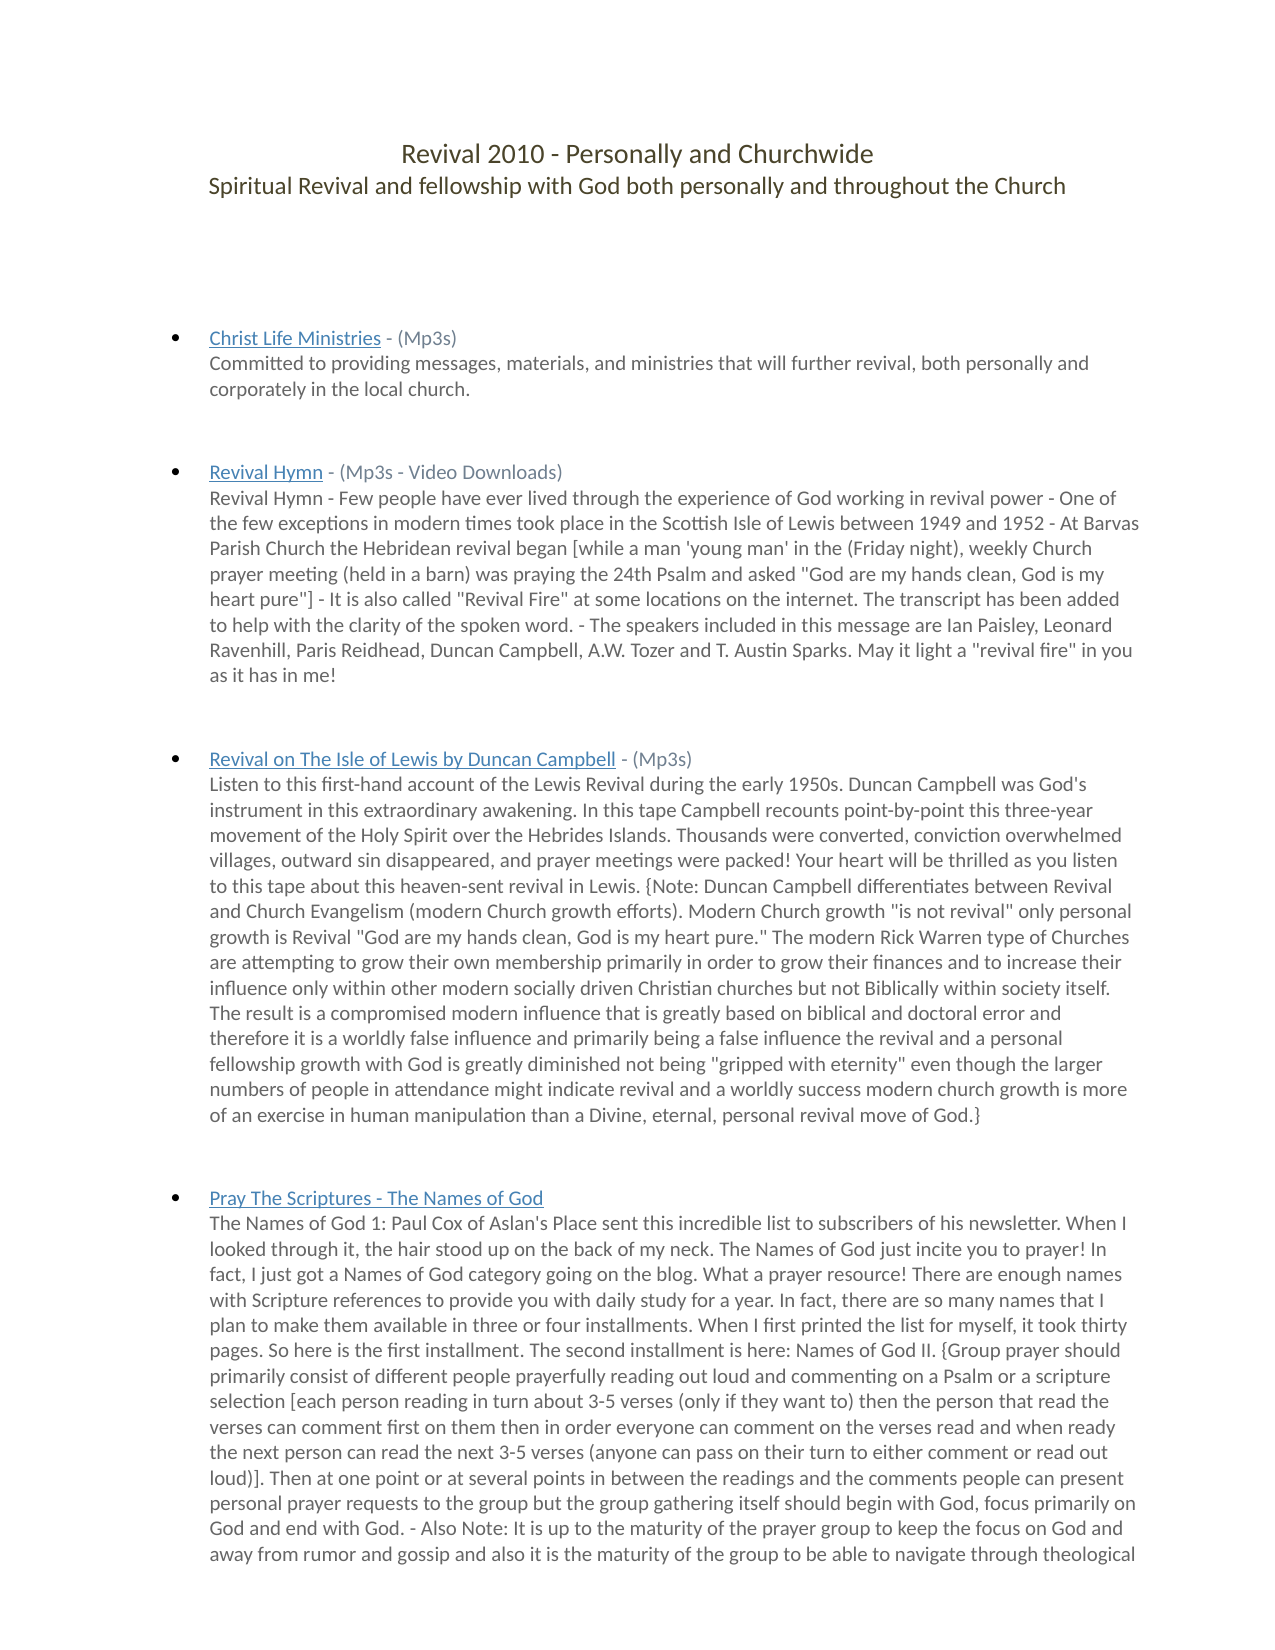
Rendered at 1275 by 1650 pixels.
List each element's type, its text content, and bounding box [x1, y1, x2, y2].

table_header Revival 2010 - Personally and Churchwide Spiritual Revival and fellowship with God both personally and throughout the Church [131, 104, 1144, 293]
table_cell Christ Life Ministries - (Mp3s) Committed to providing messages, materials, and ministries that will further revival, both personally and corporately in the local church. Revival Hymn - (Mp3s - Video Downloads) Revival Hymn - Few people have ever lived through the experience of God working in revival power - One of the few exceptions in modern times took place in the Scottish Isle of Lewis between 1949 and 1952 - At Barvas Parish Church the Hebridean revival began [while a man 'young man' in the (Friday night), weekly Church prayer meeting (held in a barn) was praying the 24th Psalm and asked "God are my hands clean, God is my heart pure"] - It is also called "Revival Fire" at some locations on the internet. The transcript has been added to help with the clarity of the spoken word. - The speakers included in this message are Ian Paisley, Leonard Ravenhill, Paris Reidhead, Duncan Campbell, A.W. Tozer and T. Austin Sparks. May it light a "revival fire" in you as it has in me! Revival on The Isle of Lewis by Duncan Campbell - (Mp3s) Listen to this first-hand account of the Lewis Revival during the early 1950s. Duncan Campbell was God's instrument in this extraordinary awakening. In this tape Campbell recounts point-by-point this three-year movement of the Holy Spirit over the Hebrides Islands. Thousands were converted, conviction overwhelmed villages, outward sin disappeared, and prayer meetings were packed! Your heart will be thrilled as you listen to this tape about this heaven-sent revival in Lewis. {Note: Duncan Campbell differentiates between Revival and Church Evangelism (modern Church growth efforts). Modern Church growth "is not revival" only personal growth is Revival "God are my hands clean, God is my heart pure." The modern Rick Warren type of Churches are attempting to grow their own membership primarily in order to grow their finances and to increase their influence only within other modern socially driven Christian churches but not Biblically within society itself. The result is a compromised modern influence that is greatly based on biblical and doctoral error and therefore it is a worldly false influence and primarily being a false influence the revival and a personal fellowship growth with God is greatly diminished not being "gripped with eternity" even though the larger numbers of people in attendance might indicate revival and a worldly success modern church growth is more of an exercise in human manipulation than a Divine, eternal, personal revival move of God.} Pray The Scriptures - The Names of God The Names of God 1: Paul Cox of Aslan's Place sent this incredible list to subscribers of his newsletter. When I looked through it, the hair stood up on the back of my neck. The Names of God just incite you to prayer! In fact, I just got a Names of God category going on the blog. What a prayer resource! There are enough names with Scripture references to provide you with daily study for a year. In fact, there are so many names that I plan to make them available in three or four installments. When I first printed the list for myself, it took thirty pages. So here is the first installment. The second installment is here: Names of God II. {Group prayer should primarily consist of different people prayerfully reading out loud and commenting on a Psalm or a scripture selection [each person reading in turn about 3-5 verses (only if they want to) then the person that read the verses can comment first on them then in order everyone can comment on the verses read and when ready the next person can read the next 3-5 verses (anyone can pass on their turn to either comment or read out loud)]. Then at one point or at several points in between the readings and the comments people can present personal prayer requests to the group but the group gathering itself should begin with God, focus primarily on God and end with God. - Also Note: It is up to the maturity of the prayer group to keep the focus on God and away from rumor and gossip and also it is the maturity of the group to be able to navigate through theological [131, 293, 1144, 1569]
